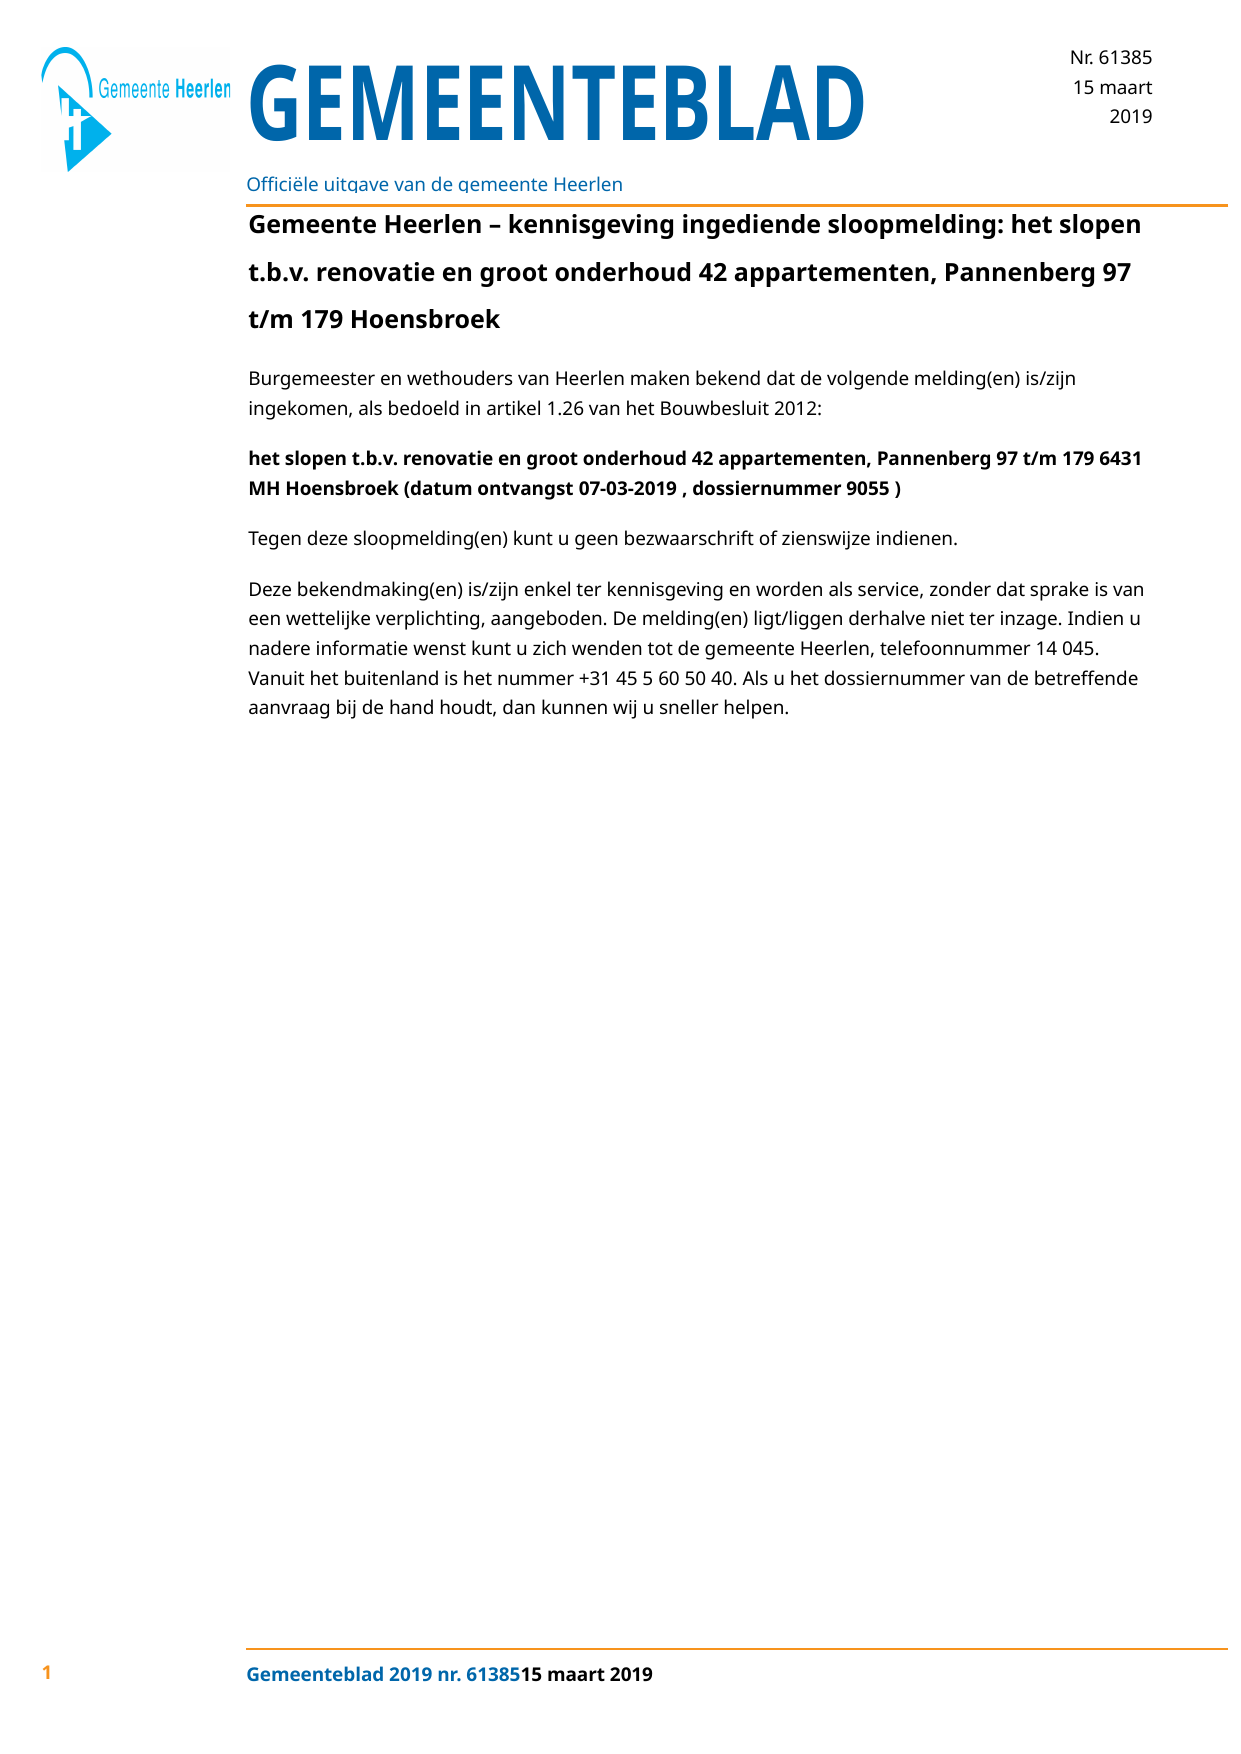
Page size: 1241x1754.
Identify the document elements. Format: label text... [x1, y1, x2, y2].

text Deze bekendmaking(en) is/zijn enkel ter kennisgeving en worden als service, zonder dat sprake is van een wettelijke verplichting, aangeboden. De melding(en) ligt/liggen derhalve niet ter inzage. Indien u nadere informatie wenst kunt u zich wenden tot de gemeente Heerlen, telefoonnummer 14 045. Vanuit het buitenland is het nummer +31 45 5 60 50 40. Als u het dossiernummer van de betreffende aanvraag bij de hand houdt, dan kunnen wij u sneller helpen. [248, 576, 1152, 720]
picture [41, 47, 58, 70]
text het slopen t.b.v. renovatie en groot onderhoud 42 appartementen, Pannenberg 97 t/m 179 6431 MH Hoensbroek (datum ontvangst 07-03-2019 , dossiernummer 9055 ) [248, 446, 1152, 501]
picture [41, 47, 231, 172]
text Gemeente Heerlen – kennisgeving ingediende sloopmelding: het slopen t.b.v. renovatie en groot onderhoud 42 appartementen, Pannenberg 97 t/m 179 Hoensbroek [248, 207, 1152, 336]
text Burgemeester en wethouders van Heerlen maken bekend dat de volgende melding(en) is/zijn ingekomen, als bedoeld in artikel 1.26 van het Bouwbesluit 2012: [248, 366, 1152, 421]
text Tegen deze sloopmelding(en) kunt u geen bezwaarschrift of zienswijze indienen. [248, 526, 1152, 551]
